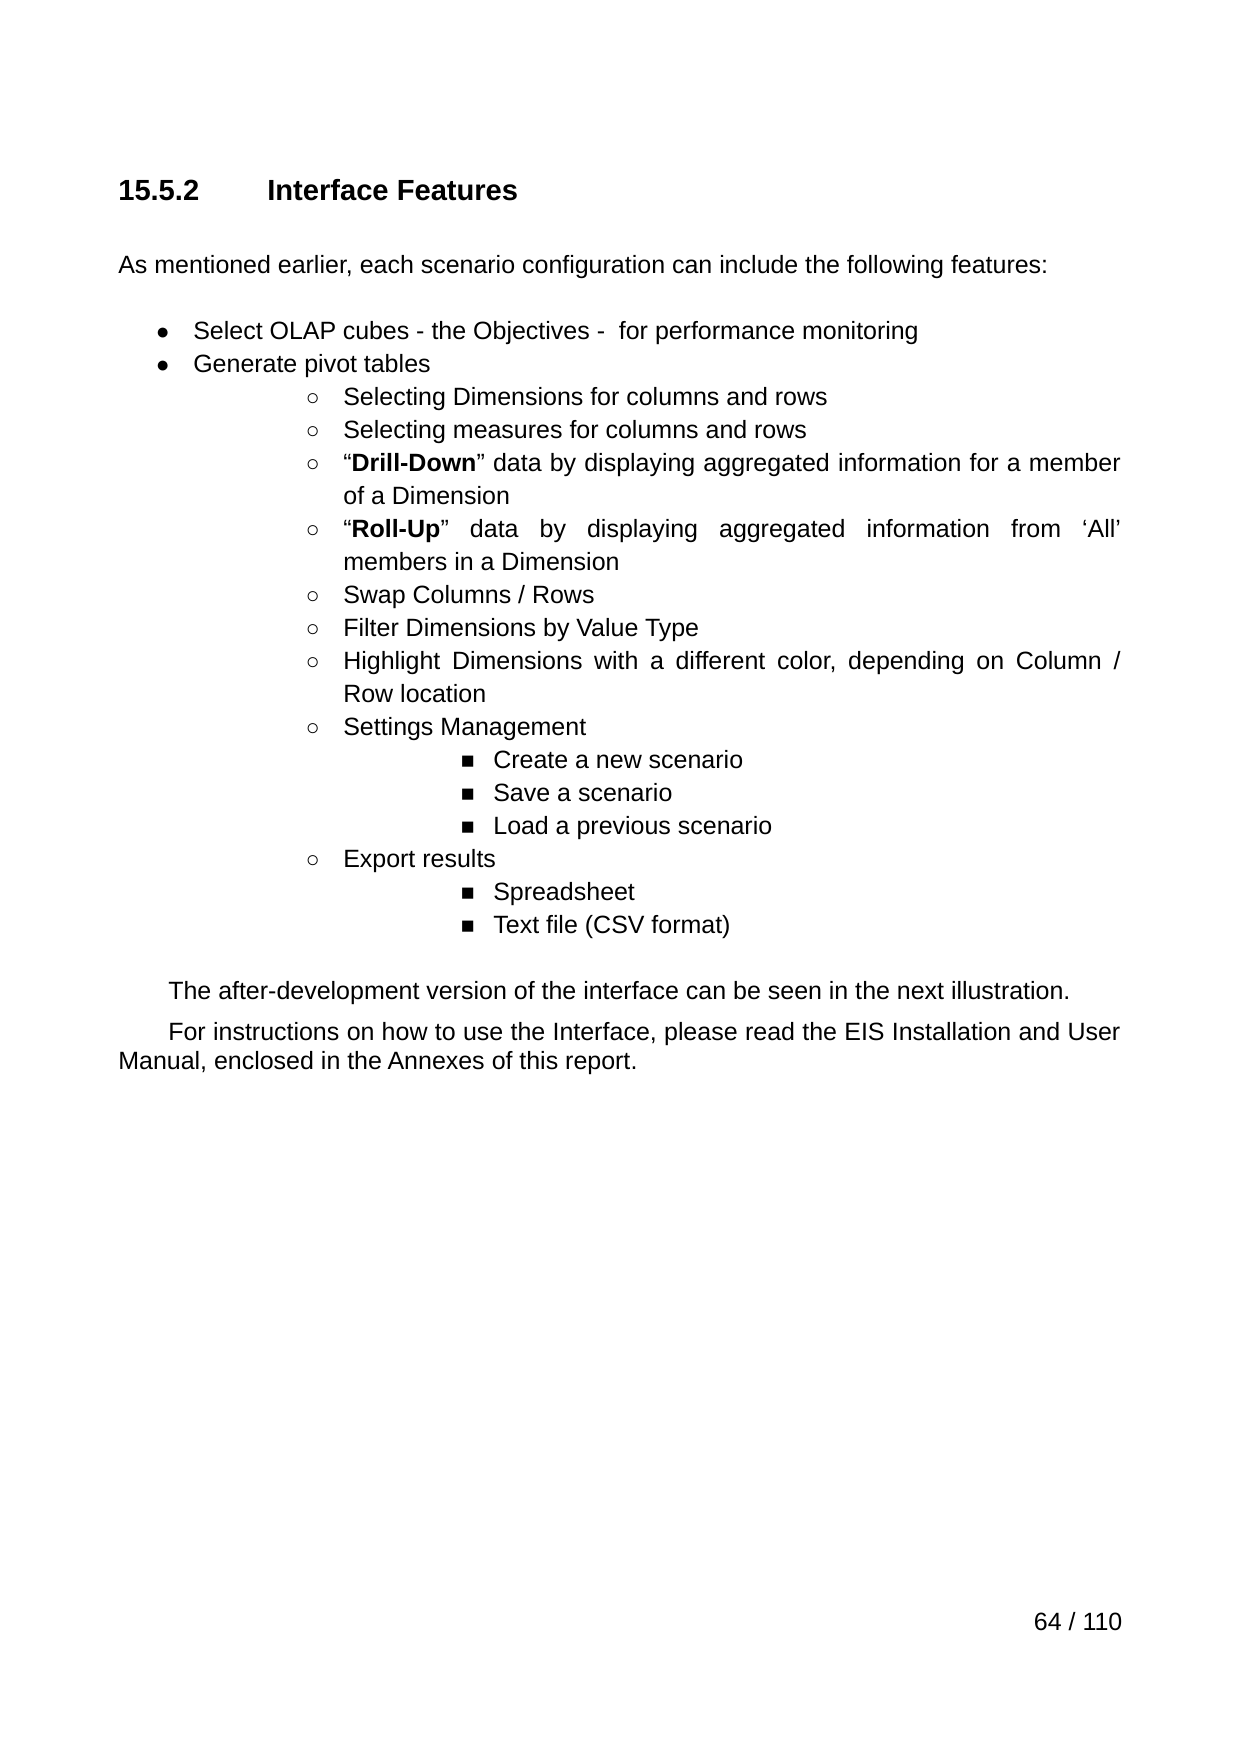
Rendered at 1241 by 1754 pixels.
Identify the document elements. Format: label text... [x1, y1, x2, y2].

list Create a new scenario [343, 745, 1122, 774]
text For instructions on how to use the Interface, please read the EIS Installation and User Manual, enclosed in the Annexes of this report. [118, 1017, 1122, 1075]
list Filter Dimensions by Value Type [306, 613, 1122, 642]
list Spreadsheet [343, 877, 1122, 906]
list Settings Management [306, 712, 1122, 741]
list Load a previous scenario [343, 811, 1122, 840]
list “Drill-Down” data by displaying aggregated information for a member of a Dimension [306, 448, 1122, 509]
text As mentioned earlier, each scenario configuration can include the following features: [118, 249, 1122, 278]
list Select OLAP cubes - the Objectives - for performance monitoring [193, 316, 1122, 344]
list Selecting measures for columns and rows [306, 415, 1122, 443]
list Generate pivot tables [193, 349, 1122, 377]
list Text file (CSV format) [343, 910, 1122, 939]
list Swap Columns / Rows [306, 580, 1122, 608]
list “Roll-Up” data by displaying aggregated information from ‘All’ members in a Dimension [306, 514, 1122, 576]
subtitle Interface Features [118, 173, 1122, 207]
text The after-development version of the interface can be seen in the next illustration. [118, 976, 1122, 1005]
list Highlight Dimensions with a different color, depending on Column / Row location [306, 646, 1122, 708]
list Save a scenario [343, 778, 1122, 807]
list Export results [306, 844, 1122, 873]
list Selecting Dimensions for columns and rows [306, 382, 1122, 410]
